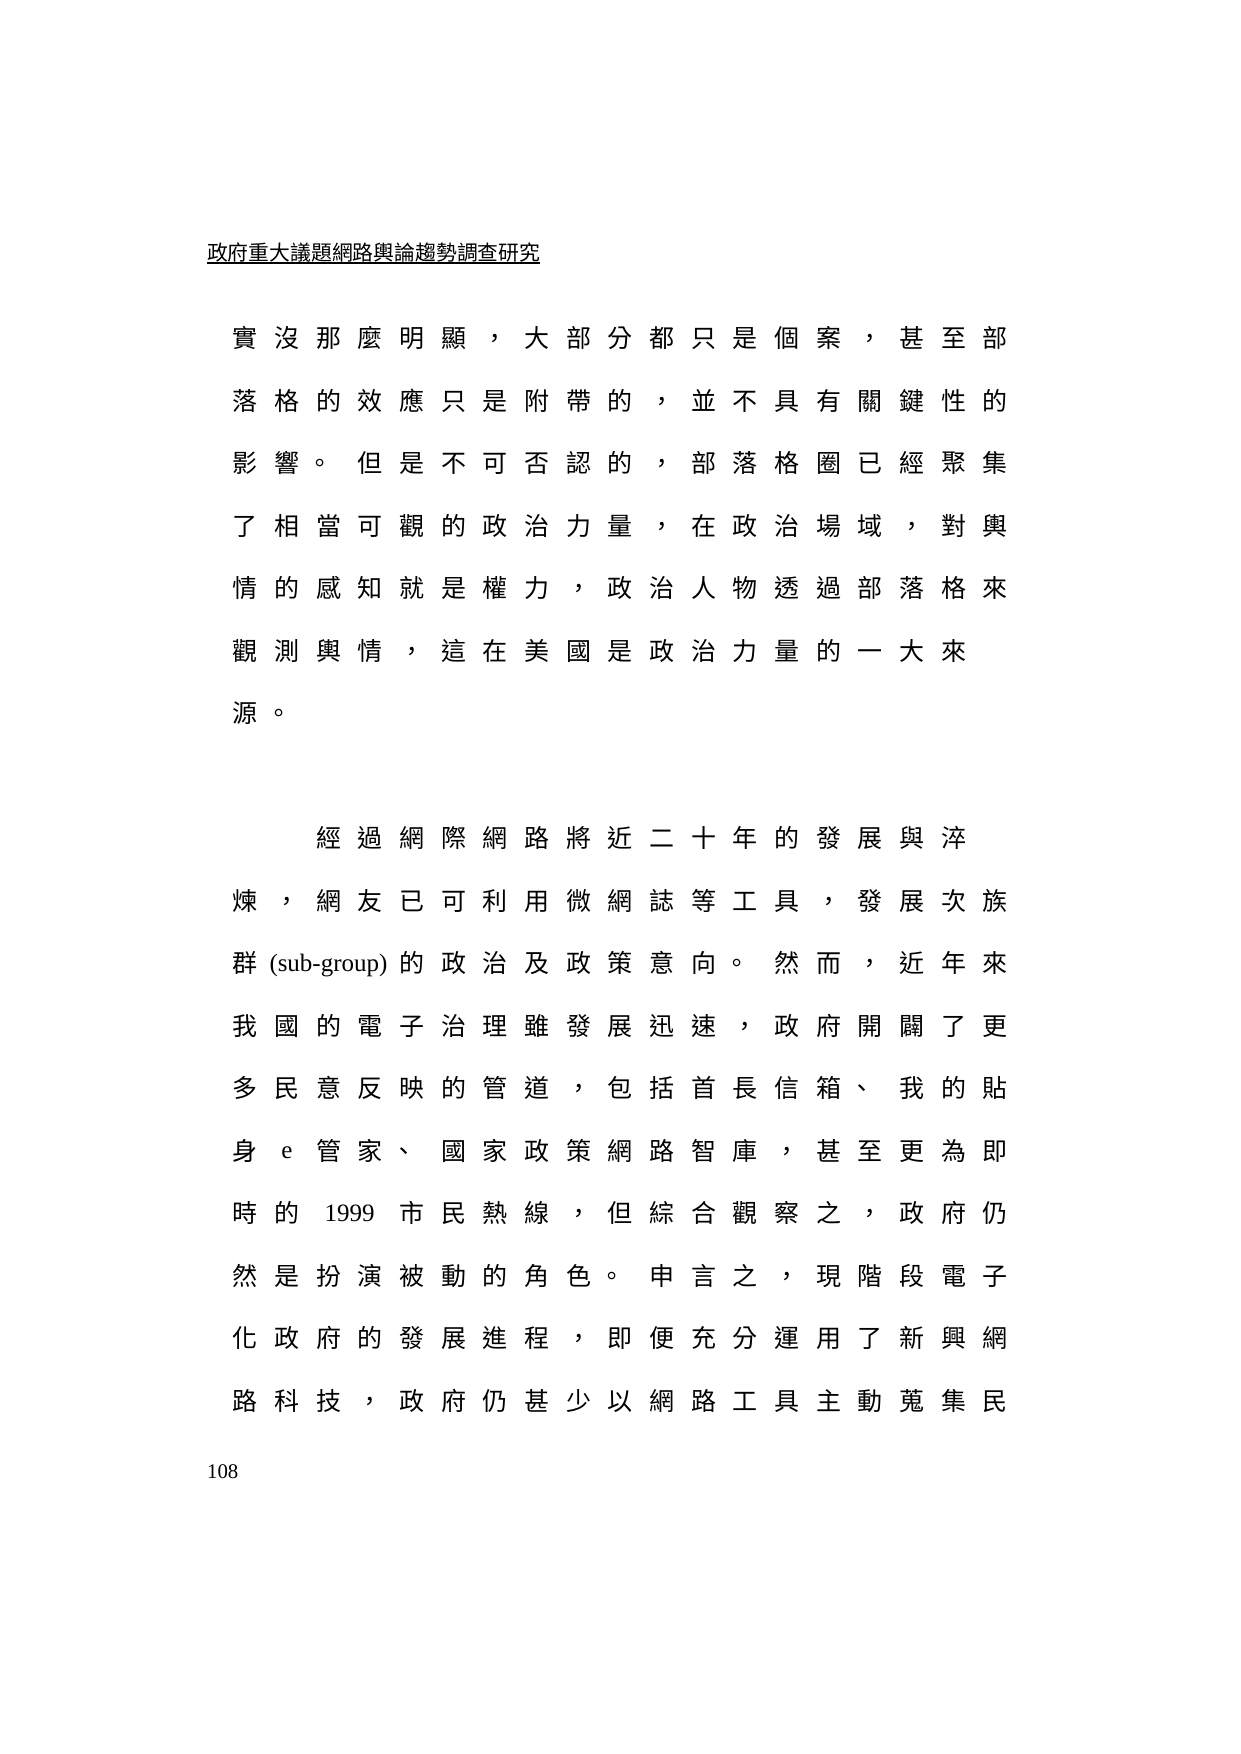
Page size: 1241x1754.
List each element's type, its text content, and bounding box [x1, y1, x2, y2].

text 實沒那麼明顯，大部分都只是個案，甚至部落格的效應只是附帶的，並不具有關鍵性的影響。但是不可否認的，部落格圈已經聚集了相當可觀的政治力量，在政治場域，對輿情的感知就是權力，政治人物透過部落格來觀測輿情，這在美國是政治力量的一大來源。 [224, 295, 1016, 733]
text 經過網際網路將近二十年的發展與淬煉，網友已可利用微網誌等工具，發展次族群(sub-group)的政治及政策意向。然而，近年來我國的電子治理雖發展迅速，政府開闢了更多民意反映的管道，包括首長信箱、我的貼身e管家、國家政策網路智庫，甚至更為即時的1999市民熱線，但綜合觀察之，政府仍然是扮演被動的角色。申言之，現階段電子化政府的發展進程，即便充分運用了新興網路科技，政府仍甚少以網路工具主動蒐集民 [224, 795, 1016, 1420]
